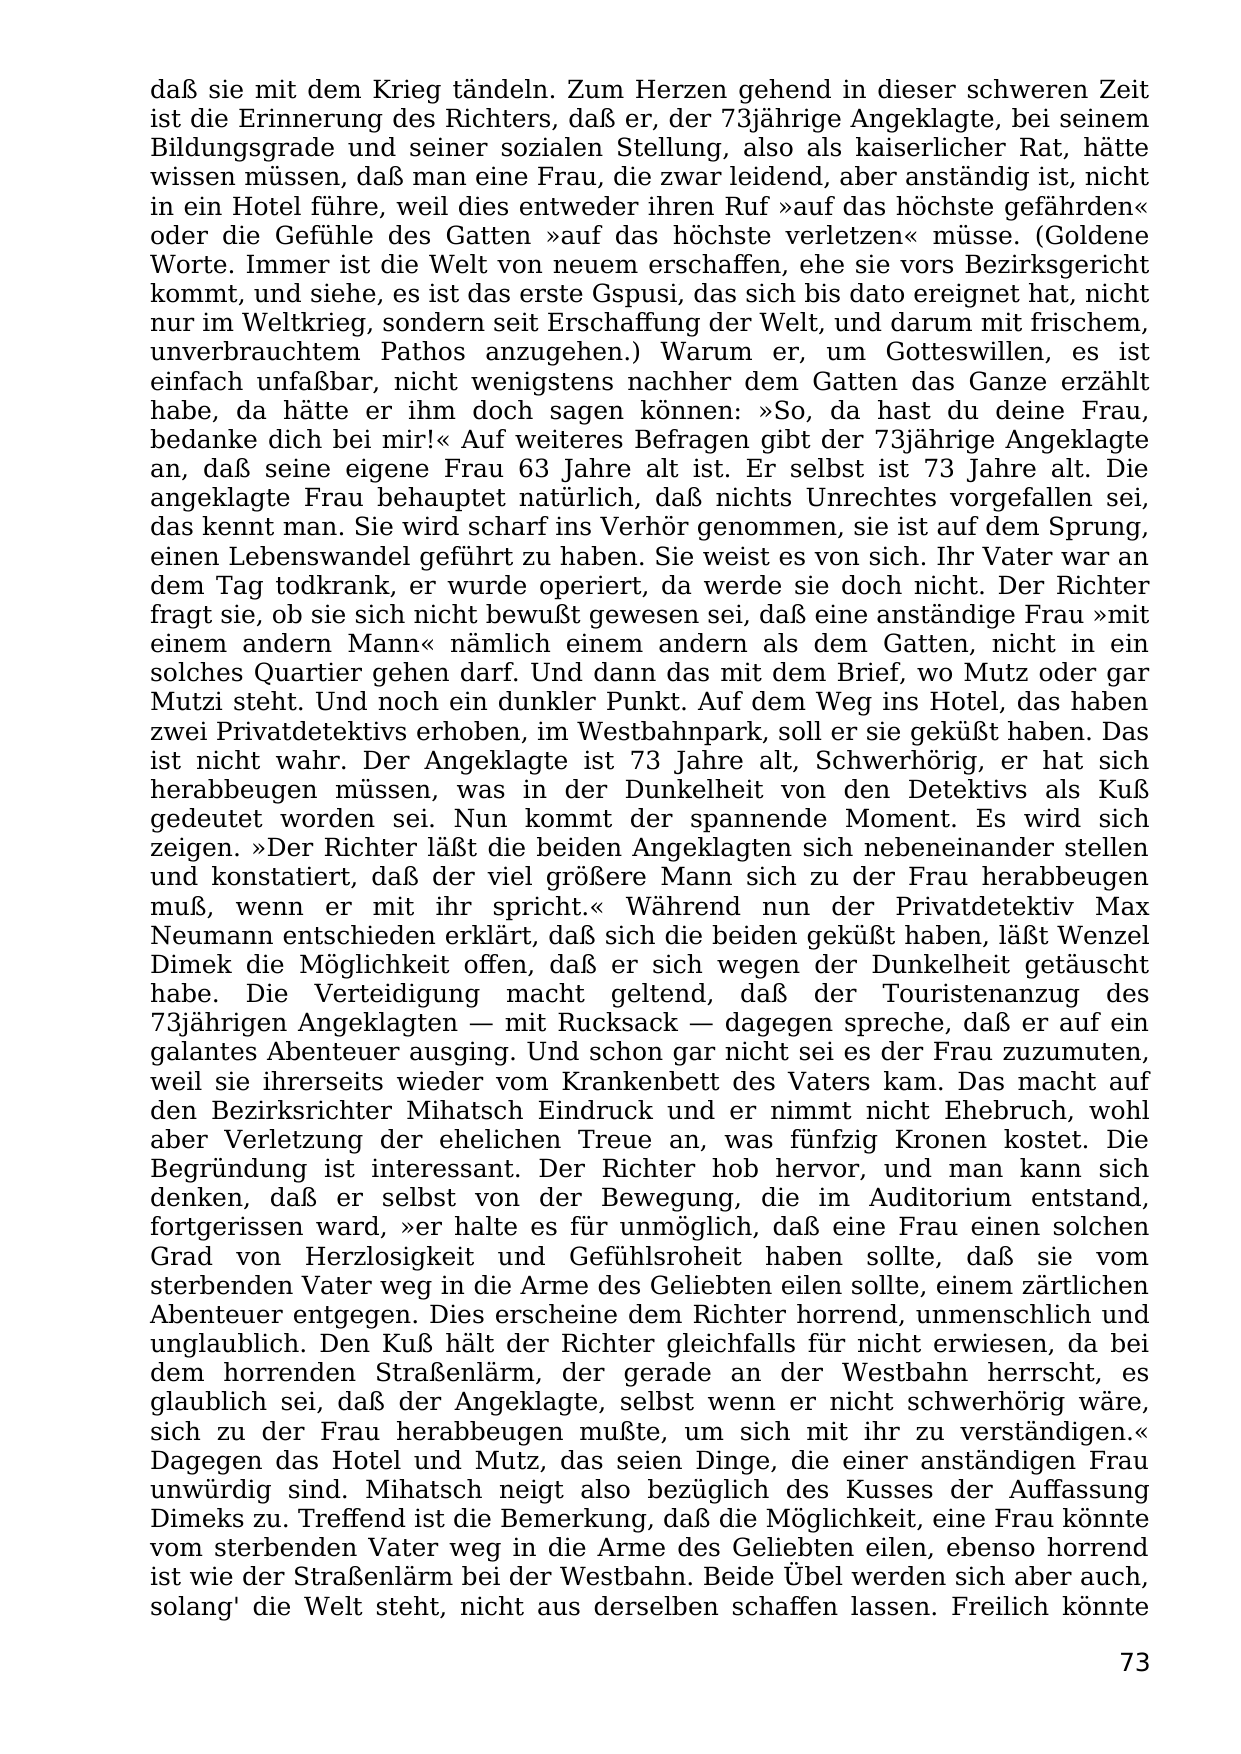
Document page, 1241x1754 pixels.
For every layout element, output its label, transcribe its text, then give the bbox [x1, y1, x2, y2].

text daß sie mit dem Krieg tändeln. Zum Herzen gehend in dieser schweren Zeit ist die Erinnerung des Richters, daß er, der 73jährige Angeklagte, bei seinem Bildungsgrade und seiner sozialen Stellung, also als kaiserlicher Rat, hätte wissen müssen, daß man eine Frau, die zwar leidend, aber anständig ist, nicht in ein Hotel führe, weil dies entweder ihren Ruf »auf das höchste gefährden« oder die Gefühle des Gatten »auf das höchste verletzen« müsse. (Goldene Worte. Immer ist die Welt von neuem erschaffen, ehe sie vors Bezirksgericht kommt, und siehe, es ist das erste Gspusi, das sich bis dato ereignet hat, nicht nur im Weltkrieg, sondern seit Erschaffung der Welt, und darum mit frischem, unverbrauchtem Pathos anzugehen.) Warum er, um Gotteswillen, es ist einfach unfaßbar, nicht wenigstens nachher dem Gatten das Ganze erzählt habe, da hätte er ihm doch sagen können: »So, da hast du deine Frau, bedanke dich bei mir!« Auf weiteres Befragen gibt der 73jährige Angeklagte an, daß seine eigene Frau 63 Jahre alt ist. Er selbst ist 73 Jahre alt. Die angeklagte Frau behauptet natürlich, daß nichts Unrechtes vorgefallen sei, das kennt man. Sie wird scharf ins Verhör genommen, sie ist auf dem Sprung, einen Lebenswandel geführt zu haben. Sie weist es von sich. Ihr Vater war an dem Tag todkrank, er wurde operiert, da werde sie doch nicht. Der Richter fragt sie, ob sie sich nicht bewußt gewesen sei, daß eine anständige Frau »mit einem andern Mann« nämlich einem andern als dem Gatten, nicht in ein solches Quartier gehen darf. Und dann das mit dem Brief, wo Mutz oder gar Mutzi steht. Und noch ein dunkler Punkt. Auf dem Weg ins Hotel, das haben zwei Privatdetektivs erhoben, im Westbahnpark, soll er sie geküßt haben. Das ist nicht wahr. Der Angeklagte ist 73 Jahre alt, Schwerhörig, er hat sich herabbeugen müssen, was in der Dunkelheit von den Detektivs als Kuß gedeutet worden sei. Nun kommt der spannende Moment. Es wird sich zeigen. »Der Richter läßt die beiden Angeklagten sich nebeneinander stellen und konstatiert, daß der viel größere Mann sich zu der Frau herabbeugen muß, wenn er mit ihr spricht.« Während nun der Privatdetektiv Max Neumann entschieden erklärt, daß sich die beiden geküßt haben, läßt Wenzel Dimek die Möglichkeit offen, daß er sich wegen der Dunkelheit getäuscht habe. Die Verteidigung macht geltend, daß der Touristenanzug des 73jährigen Angeklagten — mit Rucksack — dagegen spreche, daß er auf ein galantes Abenteuer ausging. Und schon gar nicht sei es der Frau zuzumuten, weil sie ihrerseits wieder vom Krankenbett des Vaters kam. Das macht auf den Bezirksrichter Mihatsch Eindruck und er nimmt nicht Ehebruch, wohl aber Verletzung der ehelichen Treue an, was fünfzig Kronen kostet. Die Begründung ist interessant. Der Richter hob hervor, und man kann sich denken, daß er selbst von der Bewegung, die im Auditorium entstand, fortgerissen ward, »er halte es für unmöglich, daß eine Frau einen solchen Grad von Herzlosigkeit und Gefühlsroheit haben sollte, daß sie vom sterbenden Vater weg in die Arme des Geliebten eilen sollte, einem zärtlichen Abenteuer entgegen. Dies erscheine dem Richter horrend, unmenschlich und unglaublich. Den Kuß hält der Richter gleichfalls für nicht erwiesen, da bei dem horrenden Straßenlärm, der gerade an der Westbahn herrscht, es glaublich sei, daß der Angeklagte, selbst wenn er nicht schwerhörig wäre, sich zu der Frau herabbeugen mußte, um sich mit ihr zu verständigen.« Dagegen das Hotel und Mutz, das seien Dinge, die einer anständigen Frau unwürdig sind. Mihatsch neigt also bezüglich des Kusses der Auffassung Dimeks zu. Treffend ist die Bemerkung, daß die Möglichkeit, eine Frau könnte vom sterbenden Vater weg in die Arme des Geliebten eilen, ebenso horrend ist wie der Straßenlärm bei der Westbahn. Beide Übel werden sich aber auch, solang' die Welt steht, nicht aus derselben schaffen lassen. Freilich könnte [150, 75, 1151, 1621]
